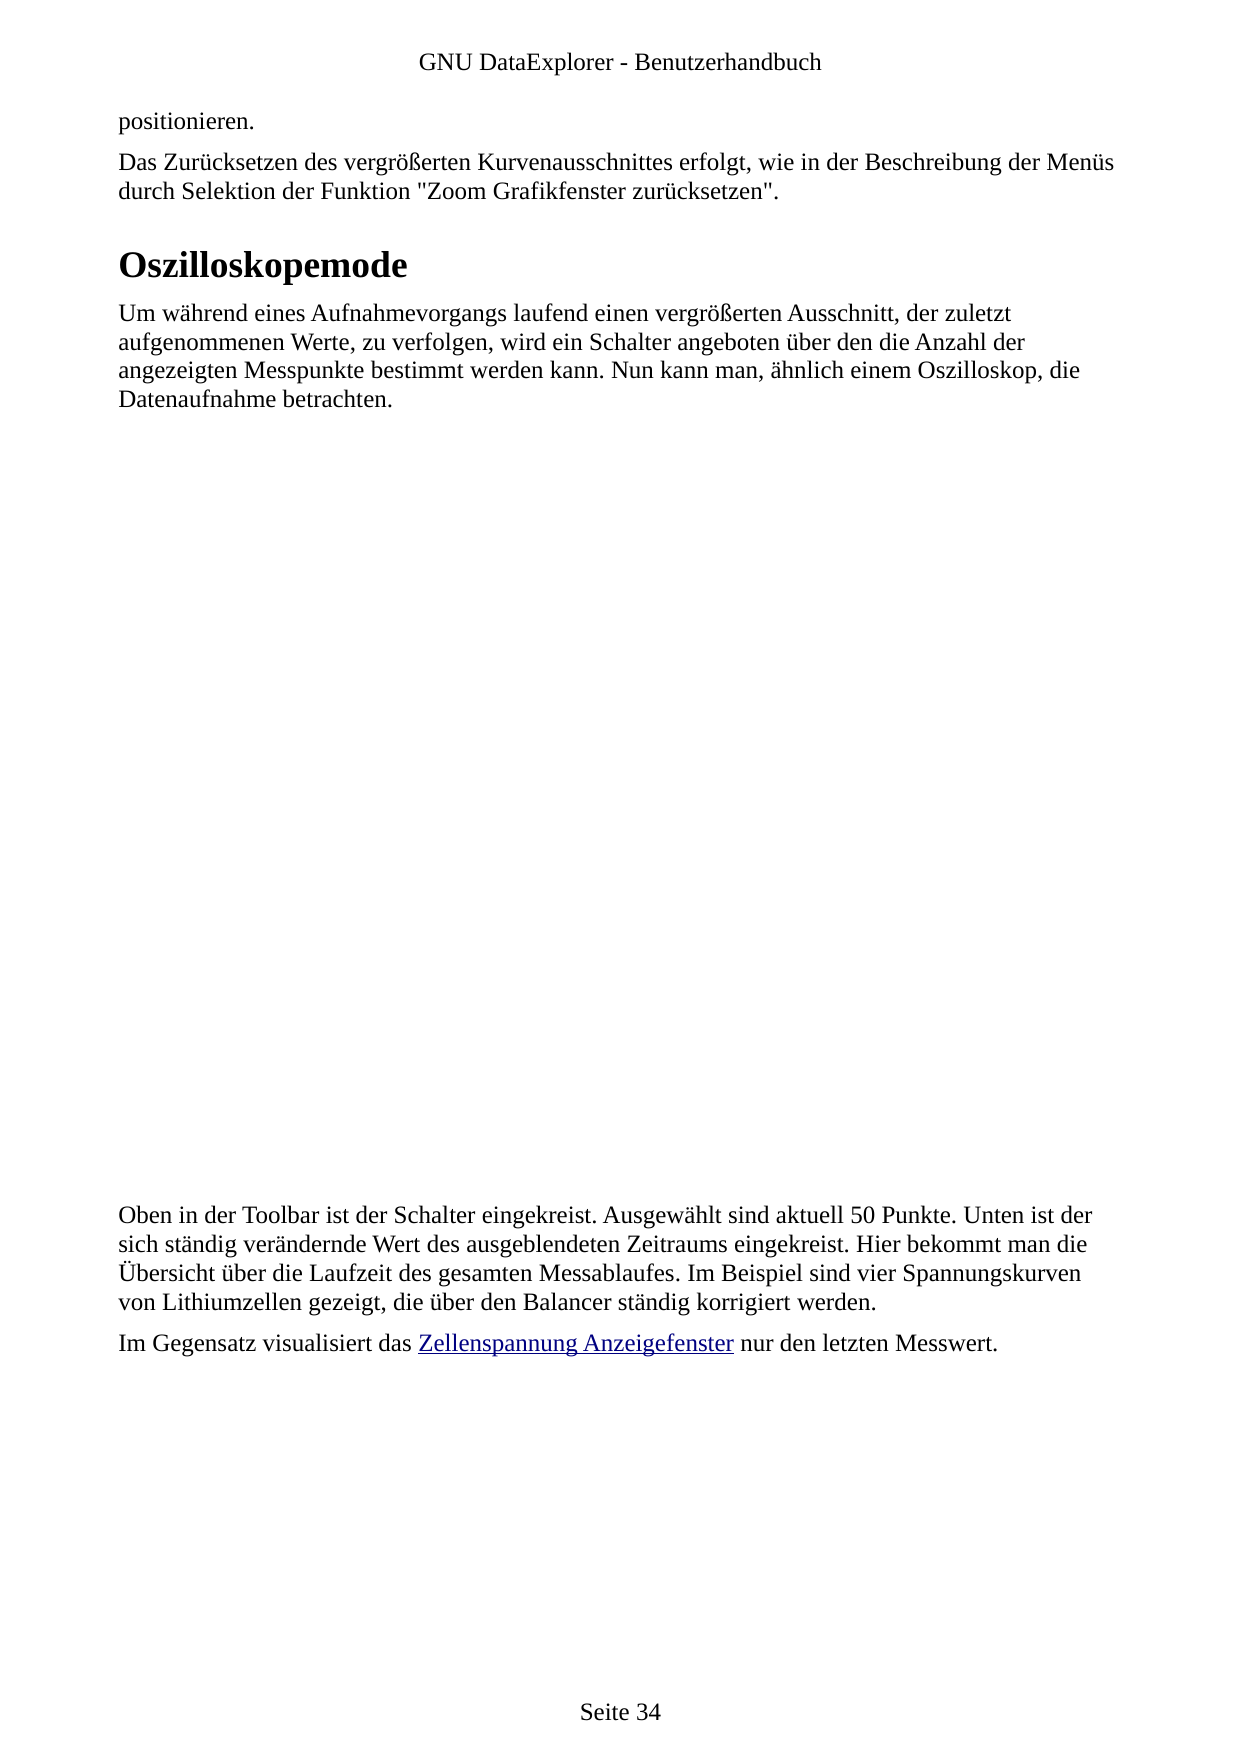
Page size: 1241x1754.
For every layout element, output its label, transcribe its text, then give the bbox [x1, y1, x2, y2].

text Um während eines Aufnahmevorgangs laufend einen vergrößerten Ausschnitt, der zuletzt aufgenommenen Werte, zu verfolgen, wird ein Schalter angeboten über den die Anzahl der angezeigten Messpunkte bestimmt werden kann. Nun kann man, ähnlich einem Oszilloskop, die Datenaufnahme betrachten. [118, 298, 1122, 413]
text Das Zurücksetzen des vergrößerten Kurvenausschnittes erfolgt, wie in der Beschreibung der Menüs durch Selektion der Funktion "Zoom Grafikfenster zurücksetzen". [118, 147, 1122, 205]
text Im Gegensatz visualisiert das Zellenspannung Anzeigefenster nur den letzten Messwert. [118, 1328, 1122, 1357]
text positionieren. [118, 106, 1122, 135]
subtitle Oszilloskopemode [118, 242, 1122, 286]
text Oben in der Toolbar ist der Schalter eingekreist. Ausgewählt sind aktuell 50 Punkte. Unten ist der sich ständig verändernde Wert des ausgeblendeten Zeitraums eingekreist. Hier bekommt man die Übersicht über die Laufzeit des gesamten Messablaufes. Im Beispiel sind vier Spannungskurven von Lithiumzellen gezeigt, die über den Balancer ständig korrigiert werden. [118, 1200, 1122, 1315]
